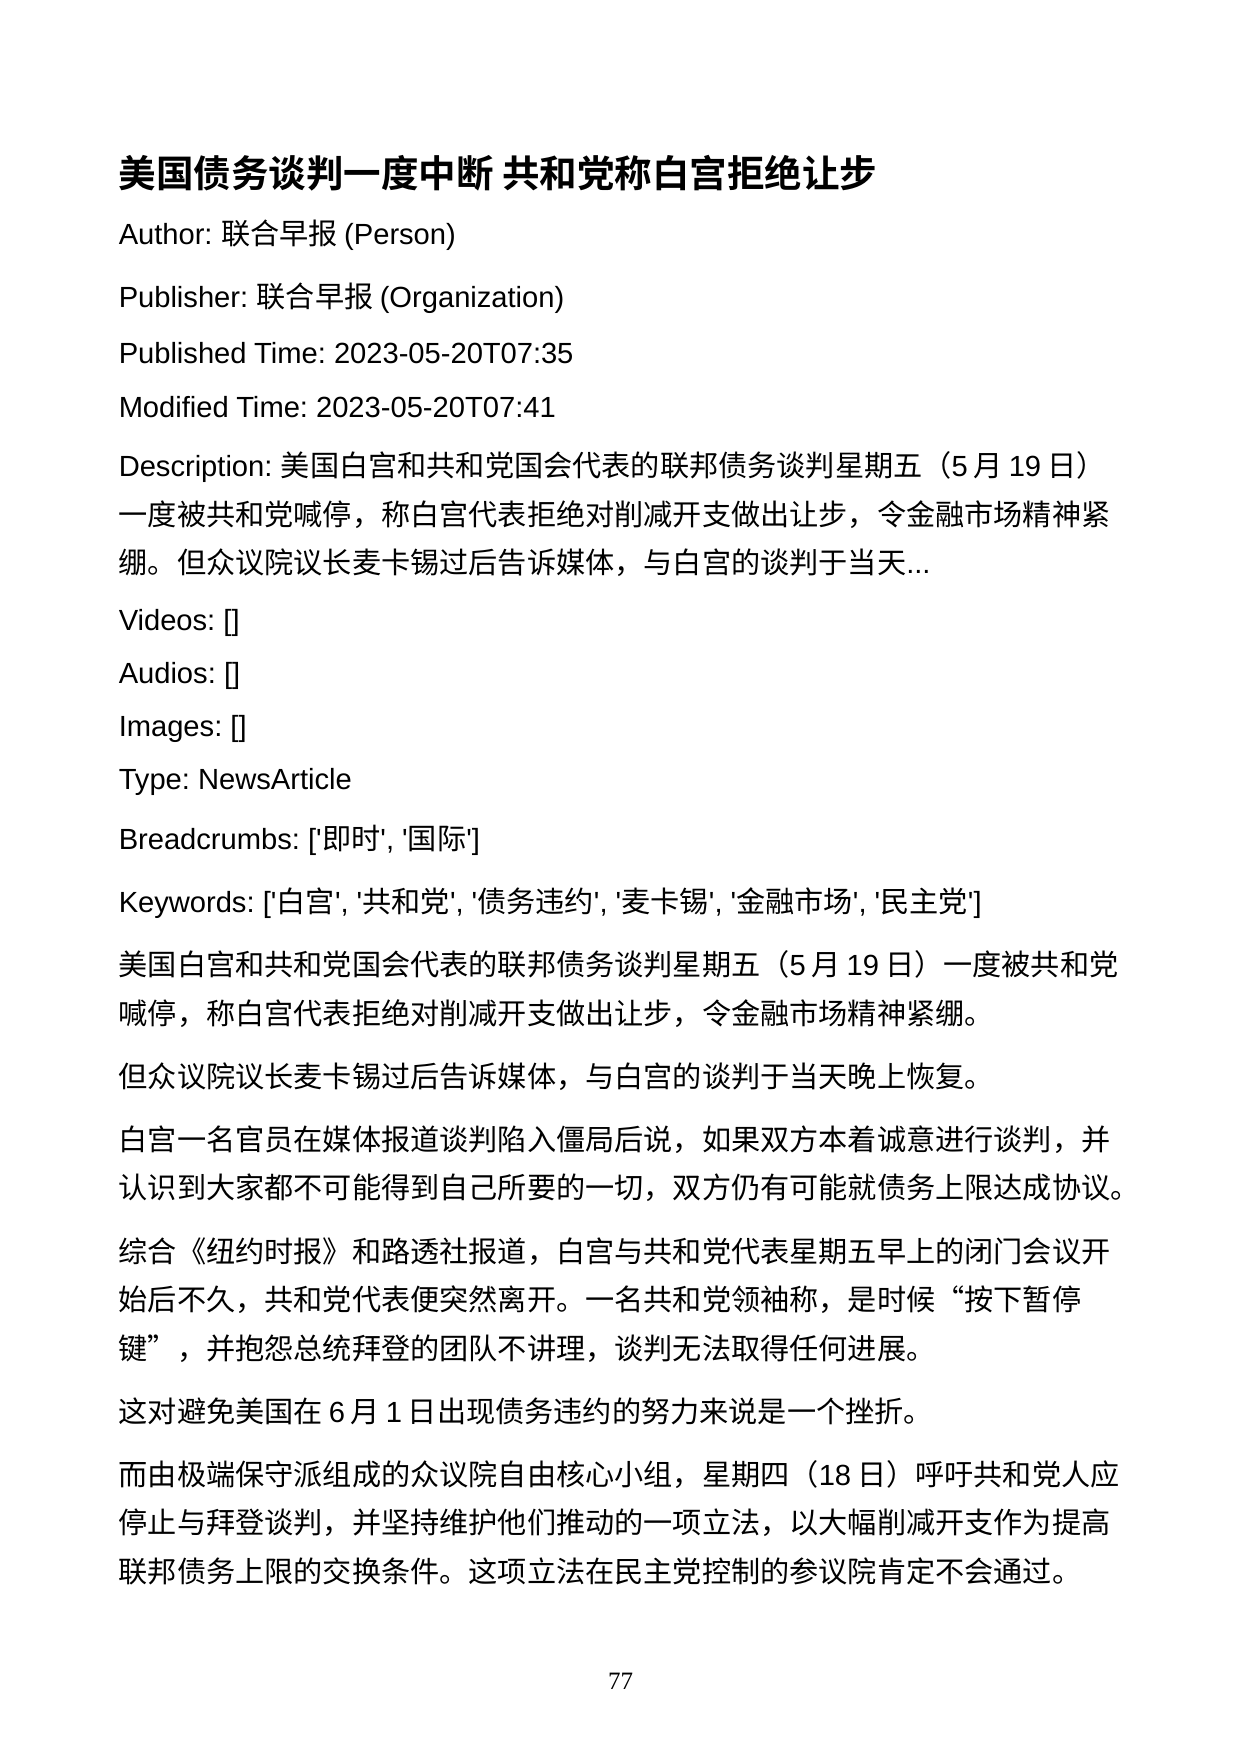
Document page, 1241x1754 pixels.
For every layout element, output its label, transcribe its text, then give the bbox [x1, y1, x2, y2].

text Images: [] [118, 709, 1122, 743]
text Author: 联合早报 (Person) [118, 210, 1122, 253]
text Keywords: ['白宫', '共和党', '债务违约', '麦卡锡', '金融市场', '民主党'] [118, 879, 1122, 921]
text Publisher: 联合早报 (Organization) [118, 273, 1122, 316]
text Audios: [] [118, 656, 1122, 690]
text 美国白宫和共和党国会代表的联邦债务谈判星期五（5月19日）一度被共和党喊停，称白宫代表拒绝对削减开支做出让步，令金融市场精神紧绷。 [118, 942, 1122, 1033]
text Modified Time: 2023-05-20T07:41 [118, 390, 1122, 423]
text Type: NewsArticle [118, 762, 1122, 796]
text 而由极端保守派组成的众议院自由核心小组，星期四（18日）呼吁共和党人应停止与拜登谈判，并坚持维护他们推动的一项立法，以大幅削减开支作为提高联邦债务上限的交换条件。这项立法在民主党控制的参议院肯定不会通过。 [118, 1452, 1122, 1591]
text 但众议院议长麦卡锡过后告诉媒体，与白宫的谈判于当天晚上恢复。 [118, 1053, 1122, 1096]
text Published Time: 2023-05-20T07:35 [118, 337, 1122, 370]
subtitle 美国债务谈判一度中断 共和党称白宫拒绝让步 [118, 143, 1122, 198]
text Description: 美国白宫和共和党国会代表的联邦债务谈判星期五（5月19日）一度被共和党喊停，称白宫代表拒绝对削减开支做出让步，令金融市场精神紧绷。但众议院议长麦卡锡过后告诉媒体，与白宫的谈判于当天... [118, 443, 1122, 582]
text 这对避免美国在6月1日出现债务违约的努力来说是一个挫折。 [118, 1388, 1122, 1431]
text Breadcrumbs: ['即时', '国际'] [118, 816, 1122, 858]
text 综合《纽约时报》和路透社报道，白宫与共和党代表星期五早上的闭门会议开始后不久，共和党代表便突然离开。一名共和党领袖称，是时候“按下暂停键”，并抱怨总统拜登的团队不讲理，谈判无法取得任何进展。 [118, 1228, 1122, 1368]
text 白宫一名官员在媒体报道谈判陷入僵局后说，如果双方本着诚意进行谈判，并认识到大家都不可能得到自己所要的一切，双方仍有可能就债务上限达成协议。 [118, 1117, 1122, 1207]
text Videos: [] [118, 603, 1122, 637]
